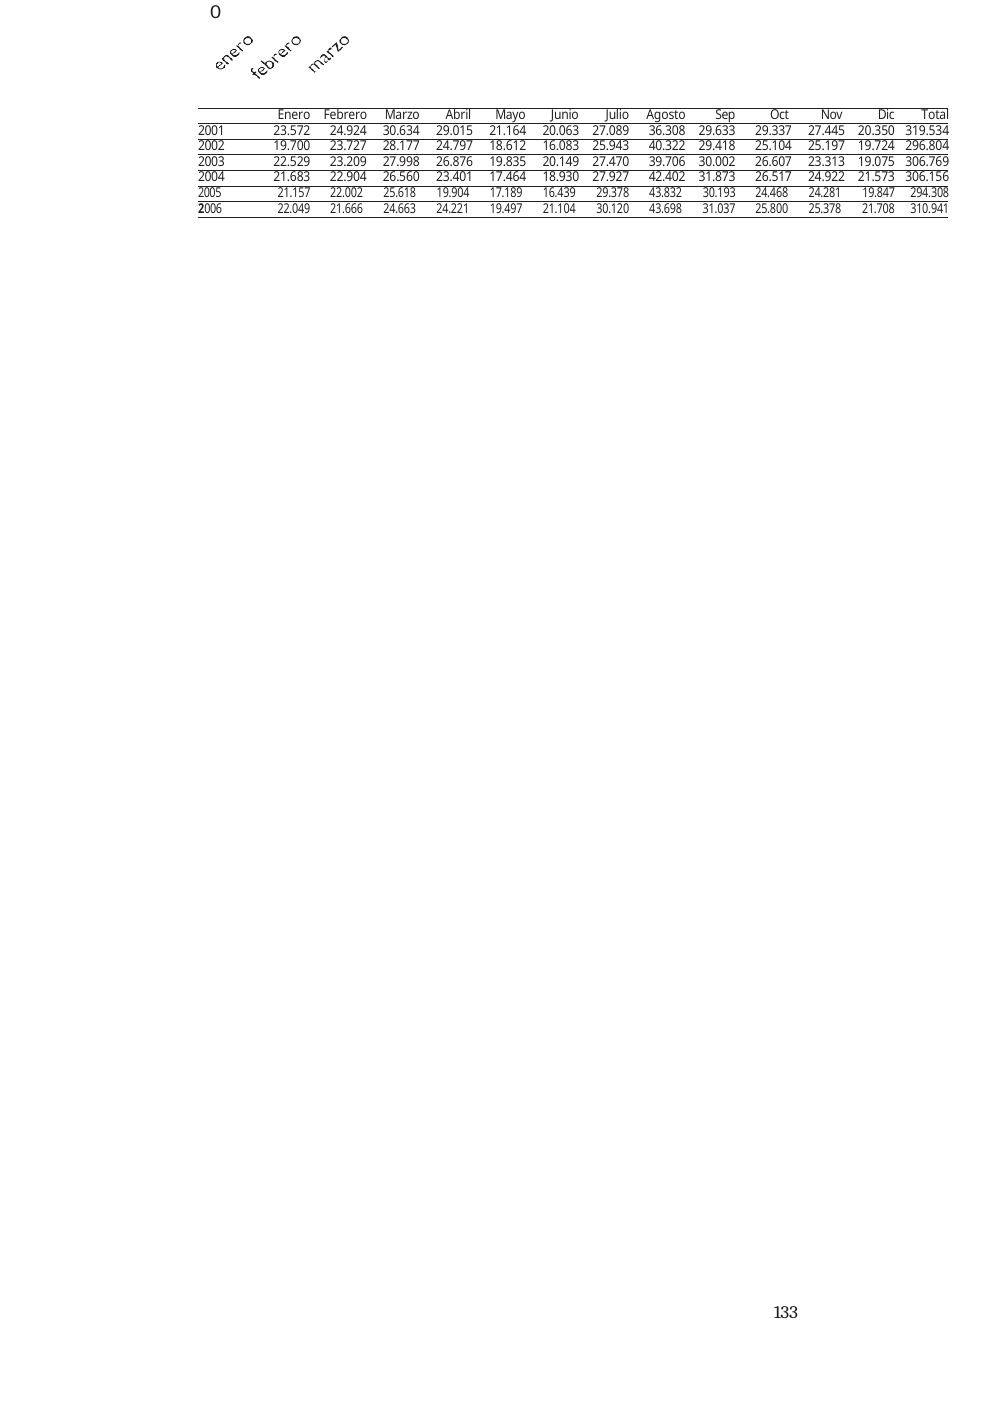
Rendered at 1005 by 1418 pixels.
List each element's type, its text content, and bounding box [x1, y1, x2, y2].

table_cell 39.706 [639, 155, 692, 170]
table_cell 43.698 [639, 202, 692, 217]
table_cell 22.049 [249, 202, 318, 217]
table_cell 27.927 [586, 171, 639, 186]
table_cell 20.350 [851, 124, 901, 139]
table_cell 31.037 [692, 202, 745, 217]
table_cell 25.943 [586, 140, 639, 154]
table_cell 25.104 [745, 140, 798, 154]
table_header Sep [692, 109, 745, 123]
text 0 [209, 0, 960, 24]
table_cell 26.517 [745, 171, 798, 186]
table_cell 23.401 [426, 171, 479, 186]
table_cell 22.002 [319, 187, 373, 201]
table_cell 310.941 [901, 202, 947, 217]
table_header Total [901, 109, 947, 123]
table_cell 21.708 [851, 202, 901, 217]
table_cell 40.322 [639, 140, 692, 154]
table_cell 2001 [198, 124, 249, 139]
table_cell 21.164 [479, 124, 532, 139]
table_cell 21.104 [533, 202, 586, 217]
table_cell 27.445 [798, 124, 851, 139]
table_cell 24.281 [798, 187, 851, 201]
table_cell 17.464 [479, 171, 532, 186]
table_cell 29.015 [426, 124, 479, 139]
table_cell 29.633 [692, 124, 745, 139]
table_header Mayo [479, 109, 532, 123]
table_cell 25.618 [373, 187, 426, 201]
table_cell 25.197 [798, 140, 851, 154]
table_cell 30.120 [586, 202, 639, 217]
table_cell 19.724 [851, 140, 901, 154]
table_cell 19.497 [479, 202, 532, 217]
table_cell 19.904 [426, 187, 479, 201]
table_cell 24.924 [319, 124, 373, 139]
table_cell 31.873 [692, 171, 745, 186]
table_cell 27.470 [586, 155, 639, 170]
table_cell 18.930 [533, 171, 586, 186]
table_cell 17.189 [479, 187, 532, 201]
table_cell 29.337 [745, 124, 798, 139]
table_cell 30.193 [692, 187, 745, 201]
table_cell 296.804 [901, 140, 947, 154]
table_cell 19.075 [851, 155, 901, 170]
table_cell 2004 [198, 171, 249, 186]
table_cell 25.378 [798, 202, 851, 217]
table_cell 42.402 [639, 171, 692, 186]
table_cell 28.177 [373, 140, 426, 154]
table_cell 2002 [198, 140, 249, 154]
table_cell 21.573 [851, 171, 901, 186]
table_cell 2006 [198, 202, 249, 217]
table_cell 24.221 [426, 202, 479, 217]
table_cell 24.797 [426, 140, 479, 154]
table_cell 26.607 [745, 155, 798, 170]
table_cell 21.683 [249, 171, 318, 186]
table_cell 19.847 [851, 187, 901, 201]
table_cell 27.998 [373, 155, 426, 170]
table_header Enero [249, 109, 318, 123]
table_cell 20.063 [533, 124, 586, 139]
table_cell 26.560 [373, 171, 426, 186]
table_cell 294.308 [901, 187, 947, 201]
table_cell 30.634 [373, 124, 426, 139]
table_header Abril [426, 109, 479, 123]
table_cell 2003 [198, 155, 249, 170]
table_cell 16.083 [533, 140, 586, 154]
table_cell 306.156 [901, 171, 947, 186]
table_cell 22.904 [319, 171, 373, 186]
table_cell 24.663 [373, 202, 426, 217]
table_cell 16.439 [533, 187, 586, 201]
table_cell 29.418 [692, 140, 745, 154]
table_cell 25.800 [745, 202, 798, 217]
table_header Junio [533, 109, 586, 123]
table_cell 23.209 [319, 155, 373, 170]
table_cell 19.700 [249, 140, 318, 154]
table_cell 2005 [198, 187, 249, 201]
table_cell 21.157 [249, 187, 318, 201]
table_cell 24.922 [798, 171, 851, 186]
table_cell 306.769 [901, 155, 947, 170]
table_cell 36.308 [639, 124, 692, 139]
table_header Marzo [373, 109, 426, 123]
table_cell 29.378 [586, 187, 639, 201]
table_cell 24.468 [745, 187, 798, 201]
table_header Nov [798, 109, 851, 123]
table_cell 21.666 [319, 202, 373, 217]
table_header Julio [586, 109, 639, 123]
table_cell 20.149 [533, 155, 586, 170]
table_cell 18.612 [479, 140, 532, 154]
table_cell 43.832 [639, 187, 692, 201]
table_cell 19.835 [479, 155, 532, 170]
table_cell 23.727 [319, 140, 373, 154]
table_cell 30.002 [692, 155, 745, 170]
table_header Dic [851, 109, 901, 123]
table_header Oct [745, 109, 798, 123]
table_cell 27.089 [586, 124, 639, 139]
table_header [198, 109, 249, 123]
table_cell 23.313 [798, 155, 851, 170]
table_cell 26.876 [426, 155, 479, 170]
table_cell 319.534 [901, 124, 947, 139]
table_cell 23.572 [249, 124, 318, 139]
table_header Agosto [639, 109, 692, 123]
table_cell 22.529 [249, 155, 318, 170]
table_header Febrero [319, 109, 373, 123]
